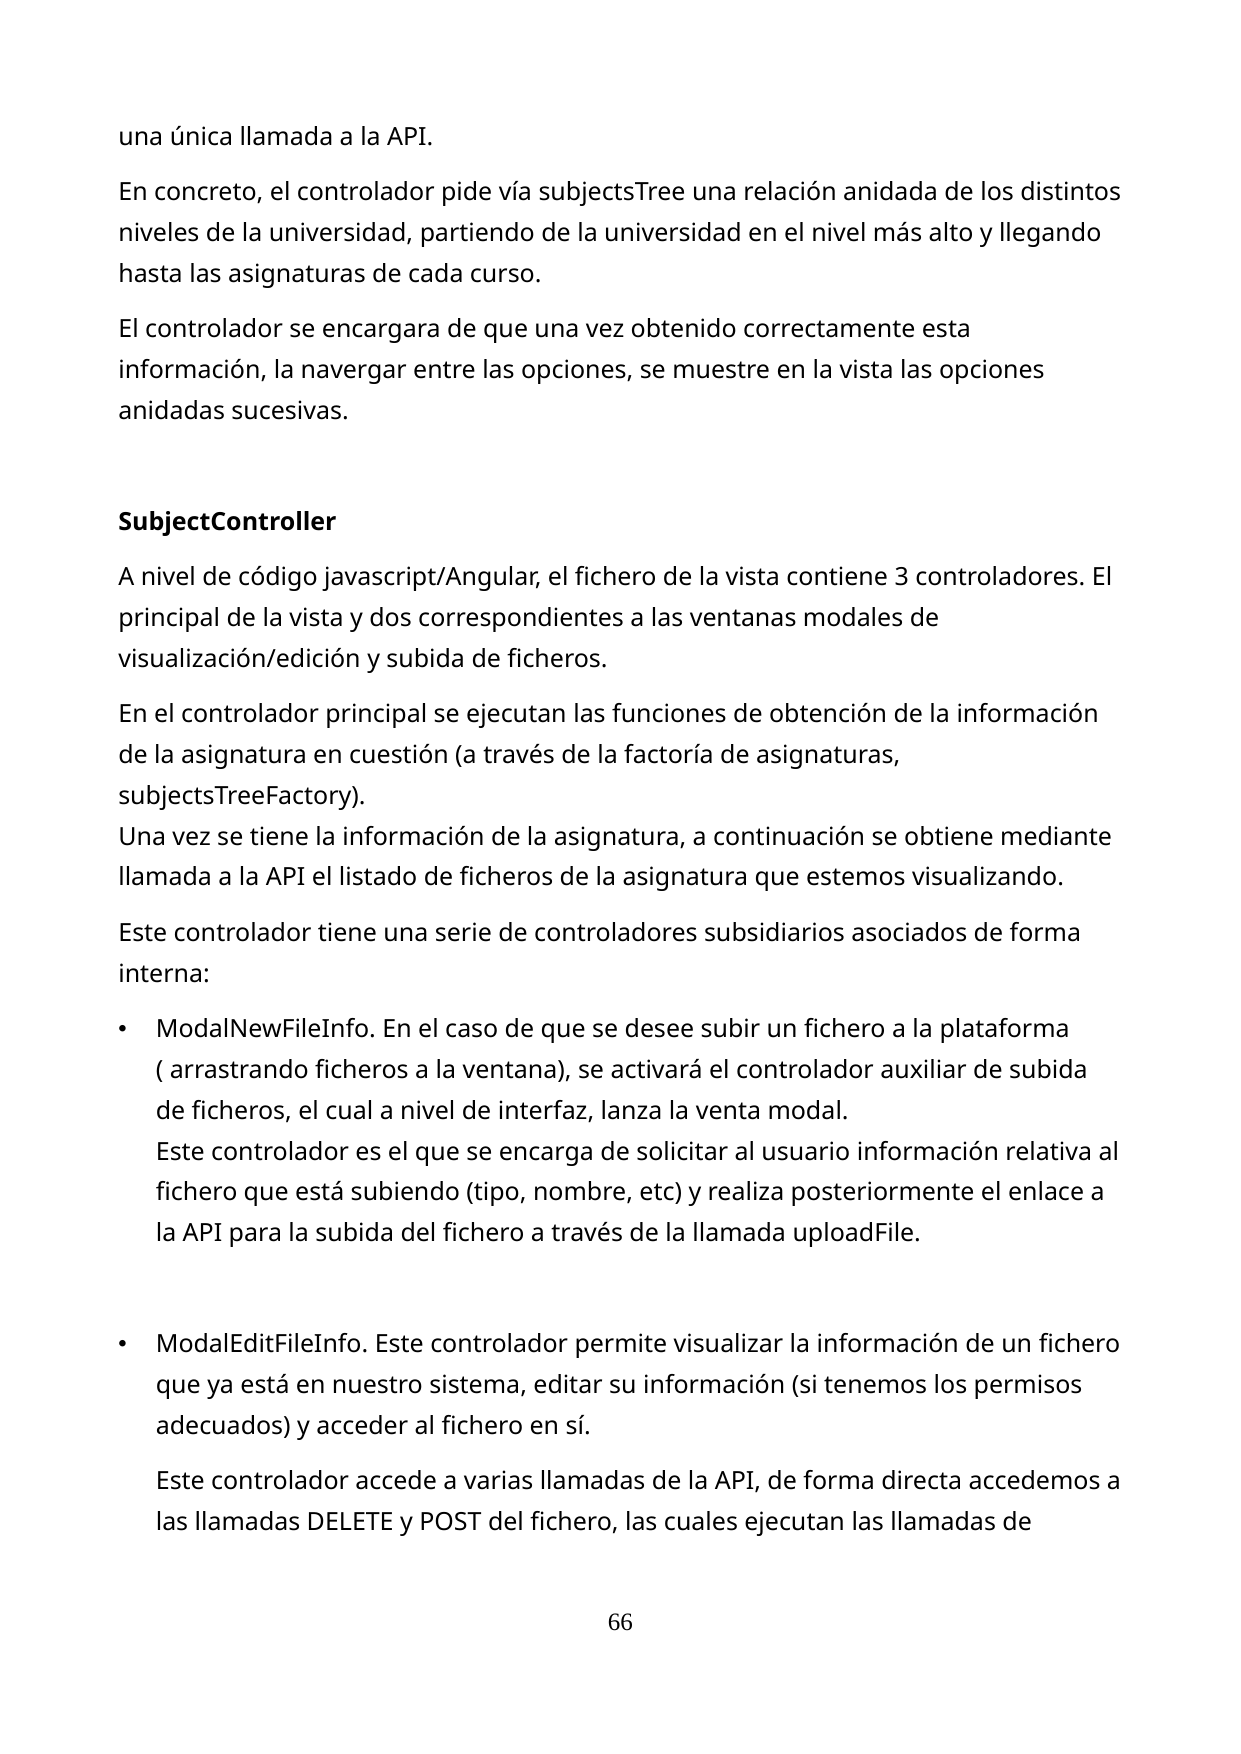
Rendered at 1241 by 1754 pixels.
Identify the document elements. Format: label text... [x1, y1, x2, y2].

text A nivel de código javascript/Angular, el fichero de la vista contiene 3 controladores. El principal de la vista y dos correspondientes a las ventanas modales de visualización/edición y subida de ficheros. [118, 558, 1122, 674]
text una única llamada a la API. [118, 118, 1122, 152]
text El controlador se encargara de que una vez obtenido correctamente esta información, la navergar entre las opciones, se muestre en la vista las opciones anidadas sucesivas. [118, 311, 1122, 426]
text Este controlador tiene una serie de controladores subsidiarios asociados de forma interna: [118, 914, 1122, 989]
list ModalNewFileInfo. En el caso de que se desee subir un fichero a la plataforma ( arrastrando ficheros a la ventana), se activará el controlador auxiliar de subida de ficheros, el cual a nivel de interfaz, lanza la venta modal. Este controlador es el que se encarga de solicitar al usuario información relativa al fichero que está subiendo (tipo, nombre, etc) y realiza posteriormente el enlace a la API para la subida del fichero a través de la llamada uploadFile. [118, 1011, 1122, 1249]
text SubjectController [118, 503, 1122, 537]
text En el controlador principal se ejecutan las funciones de obtención de la información de la asignatura en cuestión (a través de la factoría de asignaturas, subjectsTreeFactory). Una vez se tiene la información de la asignatura, a continuación se obtiene mediante llamada a la API el listado de ficheros de la asignatura que estemos visualizando. [118, 696, 1122, 893]
text En concreto, el controlador pide vía subjectsTree una relación anidada de los distintos niveles de la universidad, partiendo de la universidad en el nivel más alto y llegando hasta las asignaturas de cada curso. [118, 173, 1122, 289]
list Este controlador accede a varias llamadas de la API, de forma directa accedemos a las llamadas DELETE y POST del fichero, las cuales ejecutan las llamadas de [118, 1463, 1122, 1538]
list ModalEditFileInfo. Este controlador permite visualizar la información de un fichero que ya está en nuestro sistema, editar su información (si tenemos los permisos adecuados) y acceder al fichero en sí. [118, 1326, 1122, 1441]
